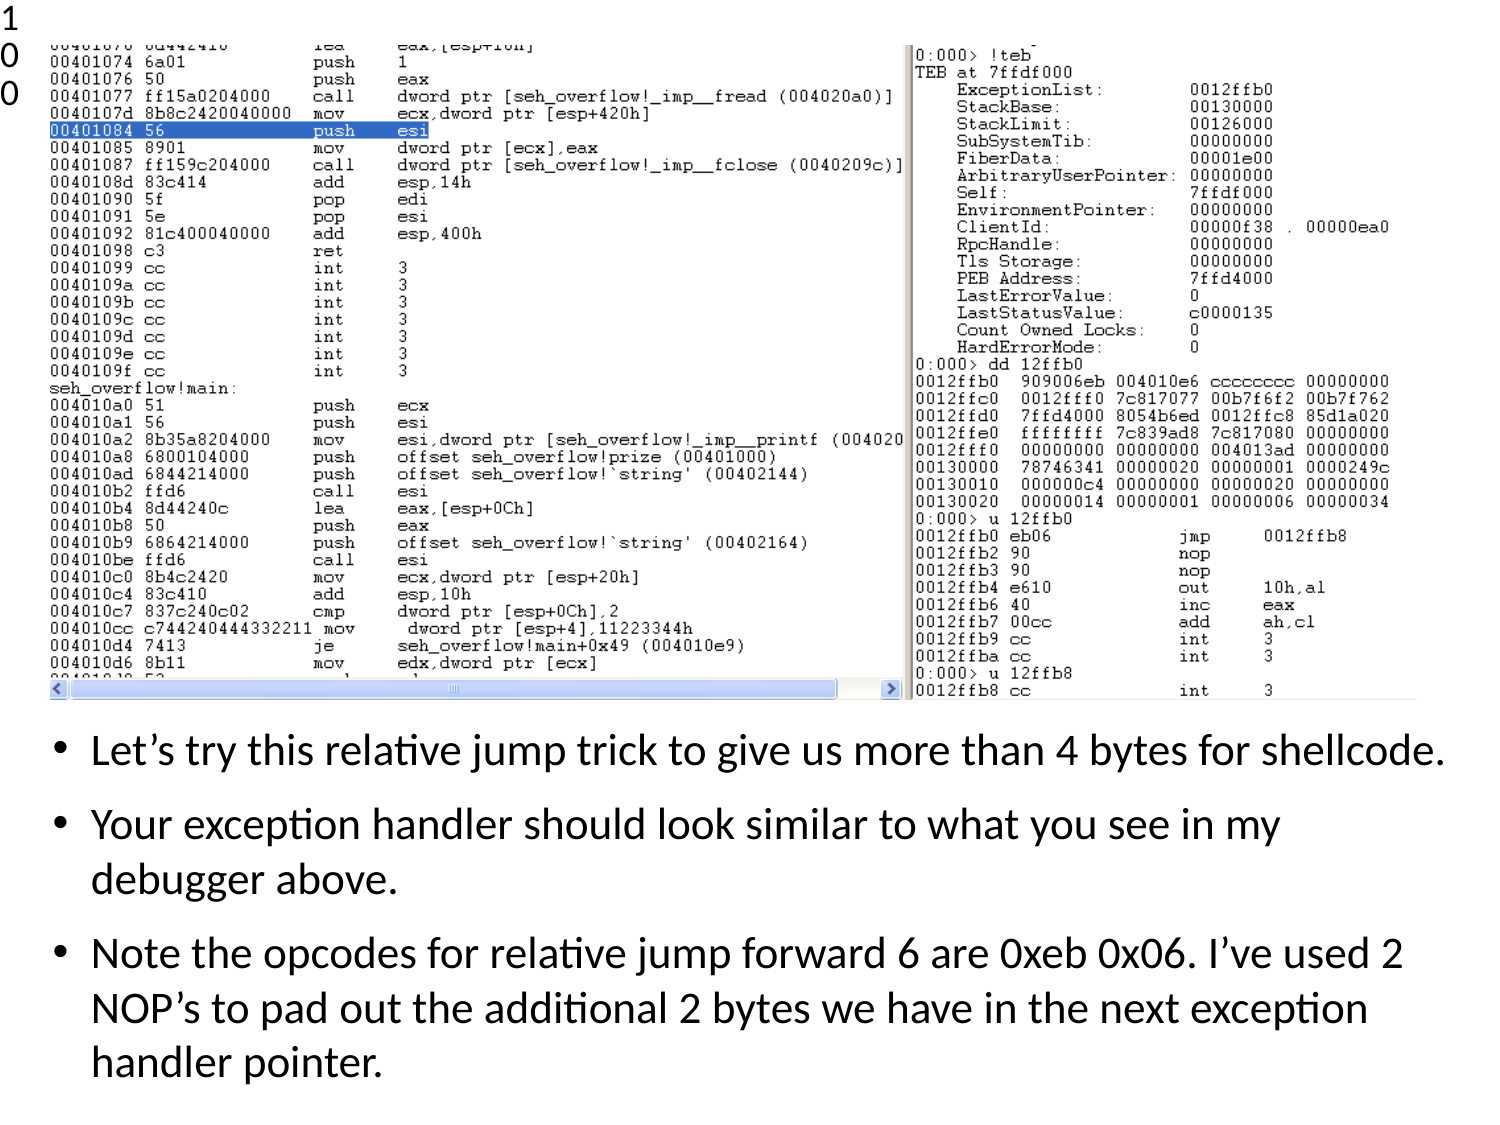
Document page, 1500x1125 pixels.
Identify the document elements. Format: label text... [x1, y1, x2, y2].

list Let’s try this relative jump trick to give us more than 4 bytes for shellcode. Your exception handler should look similar to what you see in my debugger above. Note the opcodes for relative jump forward 6 are 0xeb 0x06. I’ve used 2 NOP’s to pad out the additional 2 bytes we have in the next exception handler pointer. [37, 712, 1475, 1100]
picture [50, 45, 1417, 700]
